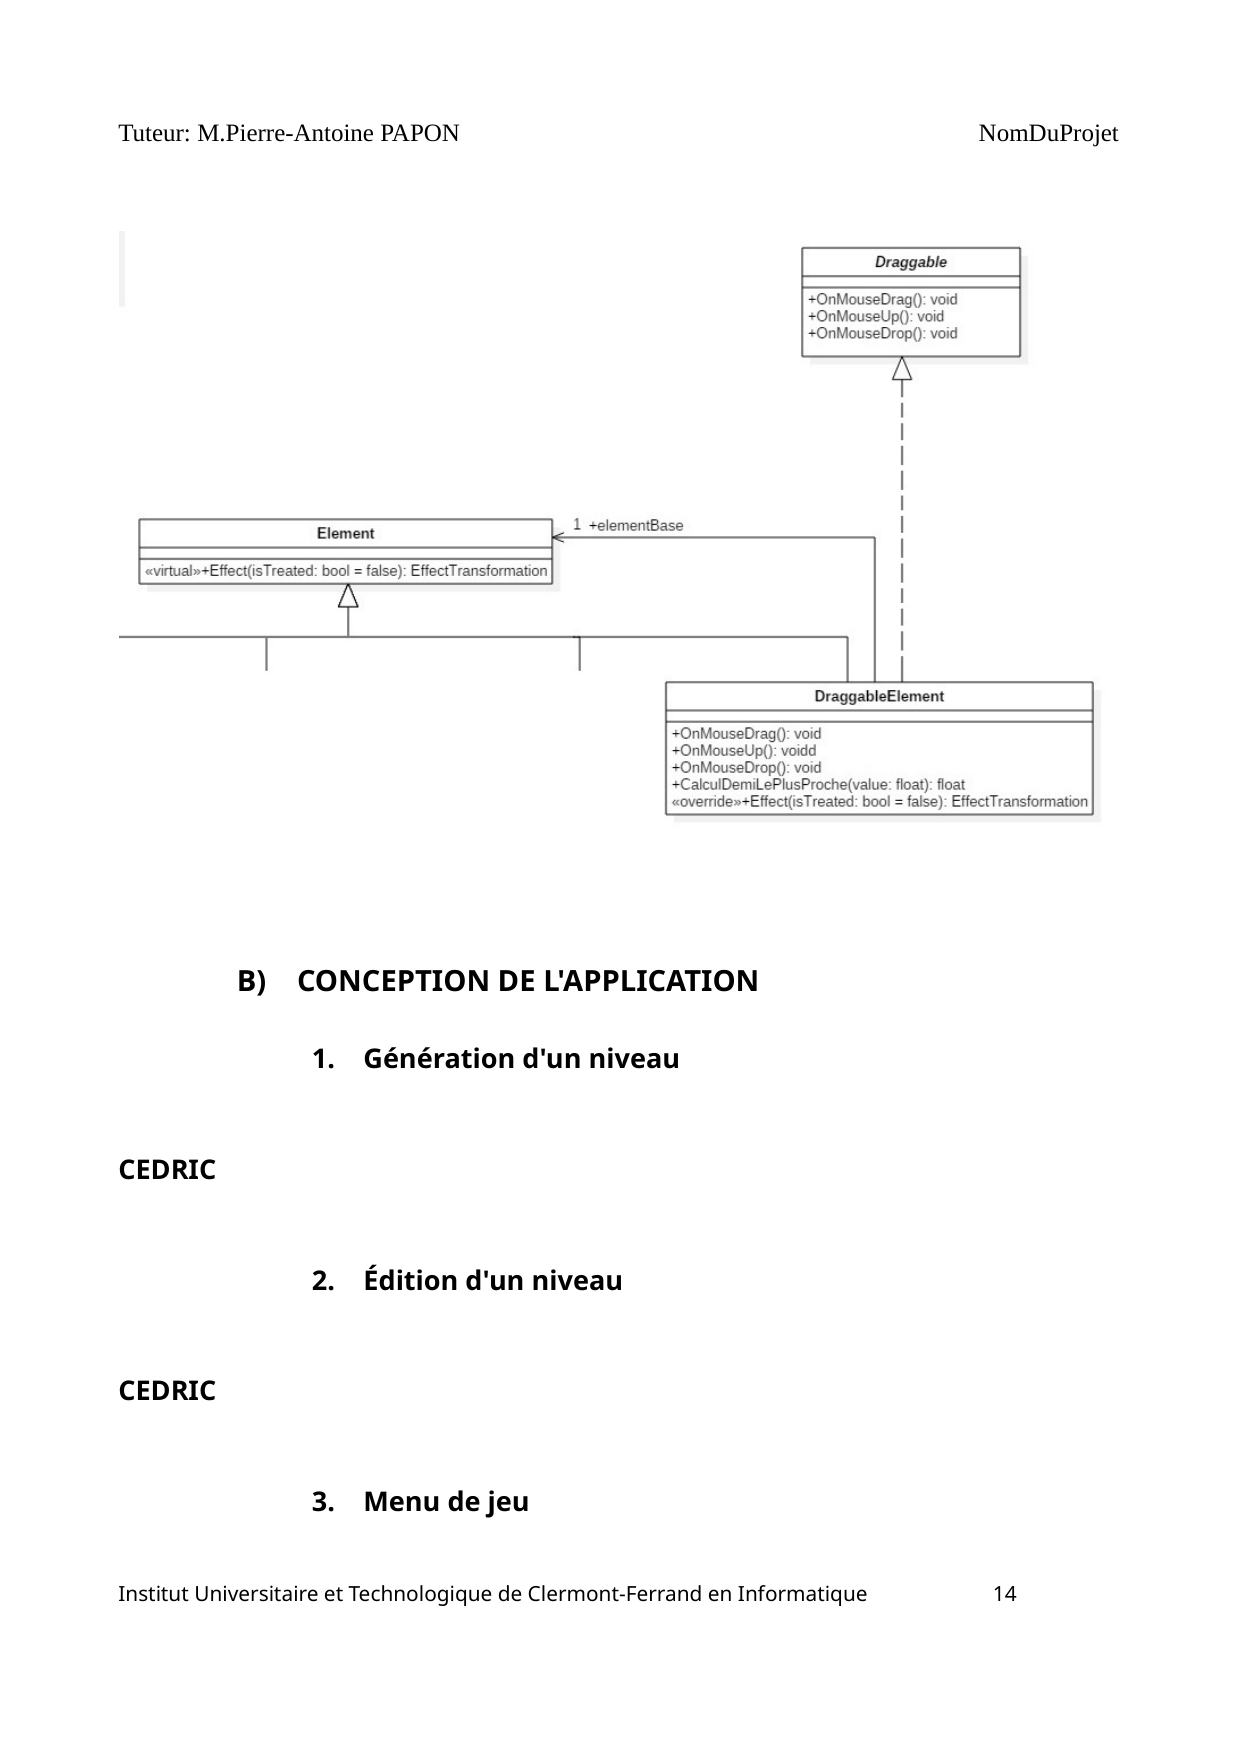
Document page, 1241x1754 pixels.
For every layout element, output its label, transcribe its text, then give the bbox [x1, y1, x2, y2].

text CEDRIC [118, 1372, 1122, 1409]
list Menu de jeu [312, 1482, 1122, 1519]
picture [119, 231, 1111, 827]
list CONCEPTION DE L'APPLICATION [237, 961, 1122, 1000]
list Génération d'un niveau [312, 1040, 1122, 1077]
list Édition d'un niveau [312, 1261, 1122, 1298]
text CEDRIC [118, 1151, 1122, 1187]
